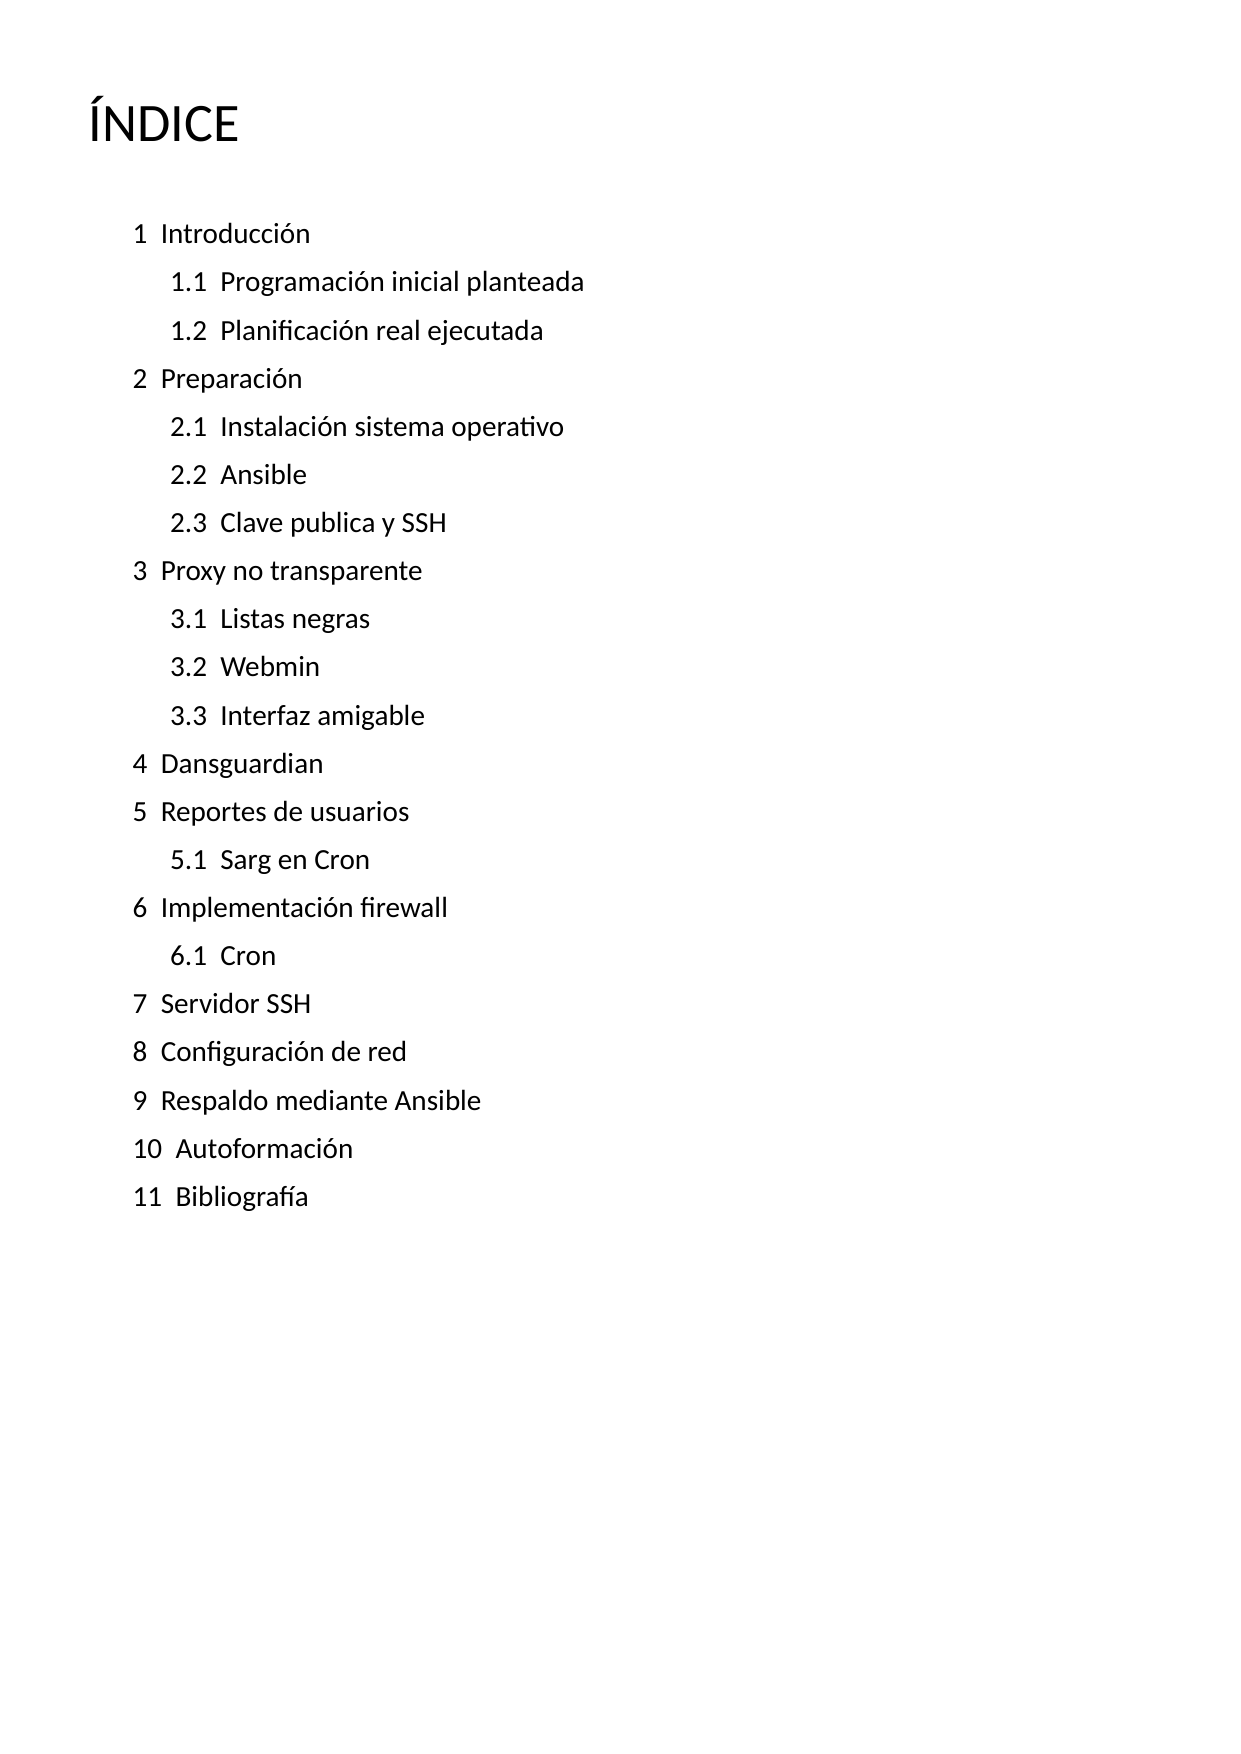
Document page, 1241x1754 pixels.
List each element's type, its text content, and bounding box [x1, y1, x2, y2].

list Cron [163, 937, 1152, 973]
list Respaldo mediante Ansible [126, 1082, 1152, 1117]
list Clave publica y SSH [163, 504, 1152, 540]
list Introducción [126, 215, 1152, 251]
list Autoformación [126, 1130, 1152, 1165]
list Interfaz amigable [163, 697, 1152, 732]
list Dansguardian [126, 745, 1152, 780]
list Planificación real ejecutada [163, 312, 1152, 347]
text ÍNDICE [88, 88, 1152, 155]
list Webmin [163, 648, 1152, 684]
list Proxy no transparente [126, 552, 1152, 588]
list Reportes de usuarios [126, 793, 1152, 828]
list Servidor SSH [126, 985, 1152, 1021]
list Listas negras [163, 600, 1152, 636]
list Bibliografía [126, 1178, 1152, 1213]
list Programación inicial planteada [163, 263, 1152, 299]
list Implementación firewall [126, 889, 1152, 925]
list Configuración de red [126, 1033, 1152, 1069]
list Sarg en Cron [163, 841, 1152, 877]
list Preparación [126, 360, 1152, 395]
list Instalación sistema operativo [163, 408, 1152, 443]
list Ansible [163, 456, 1152, 492]
